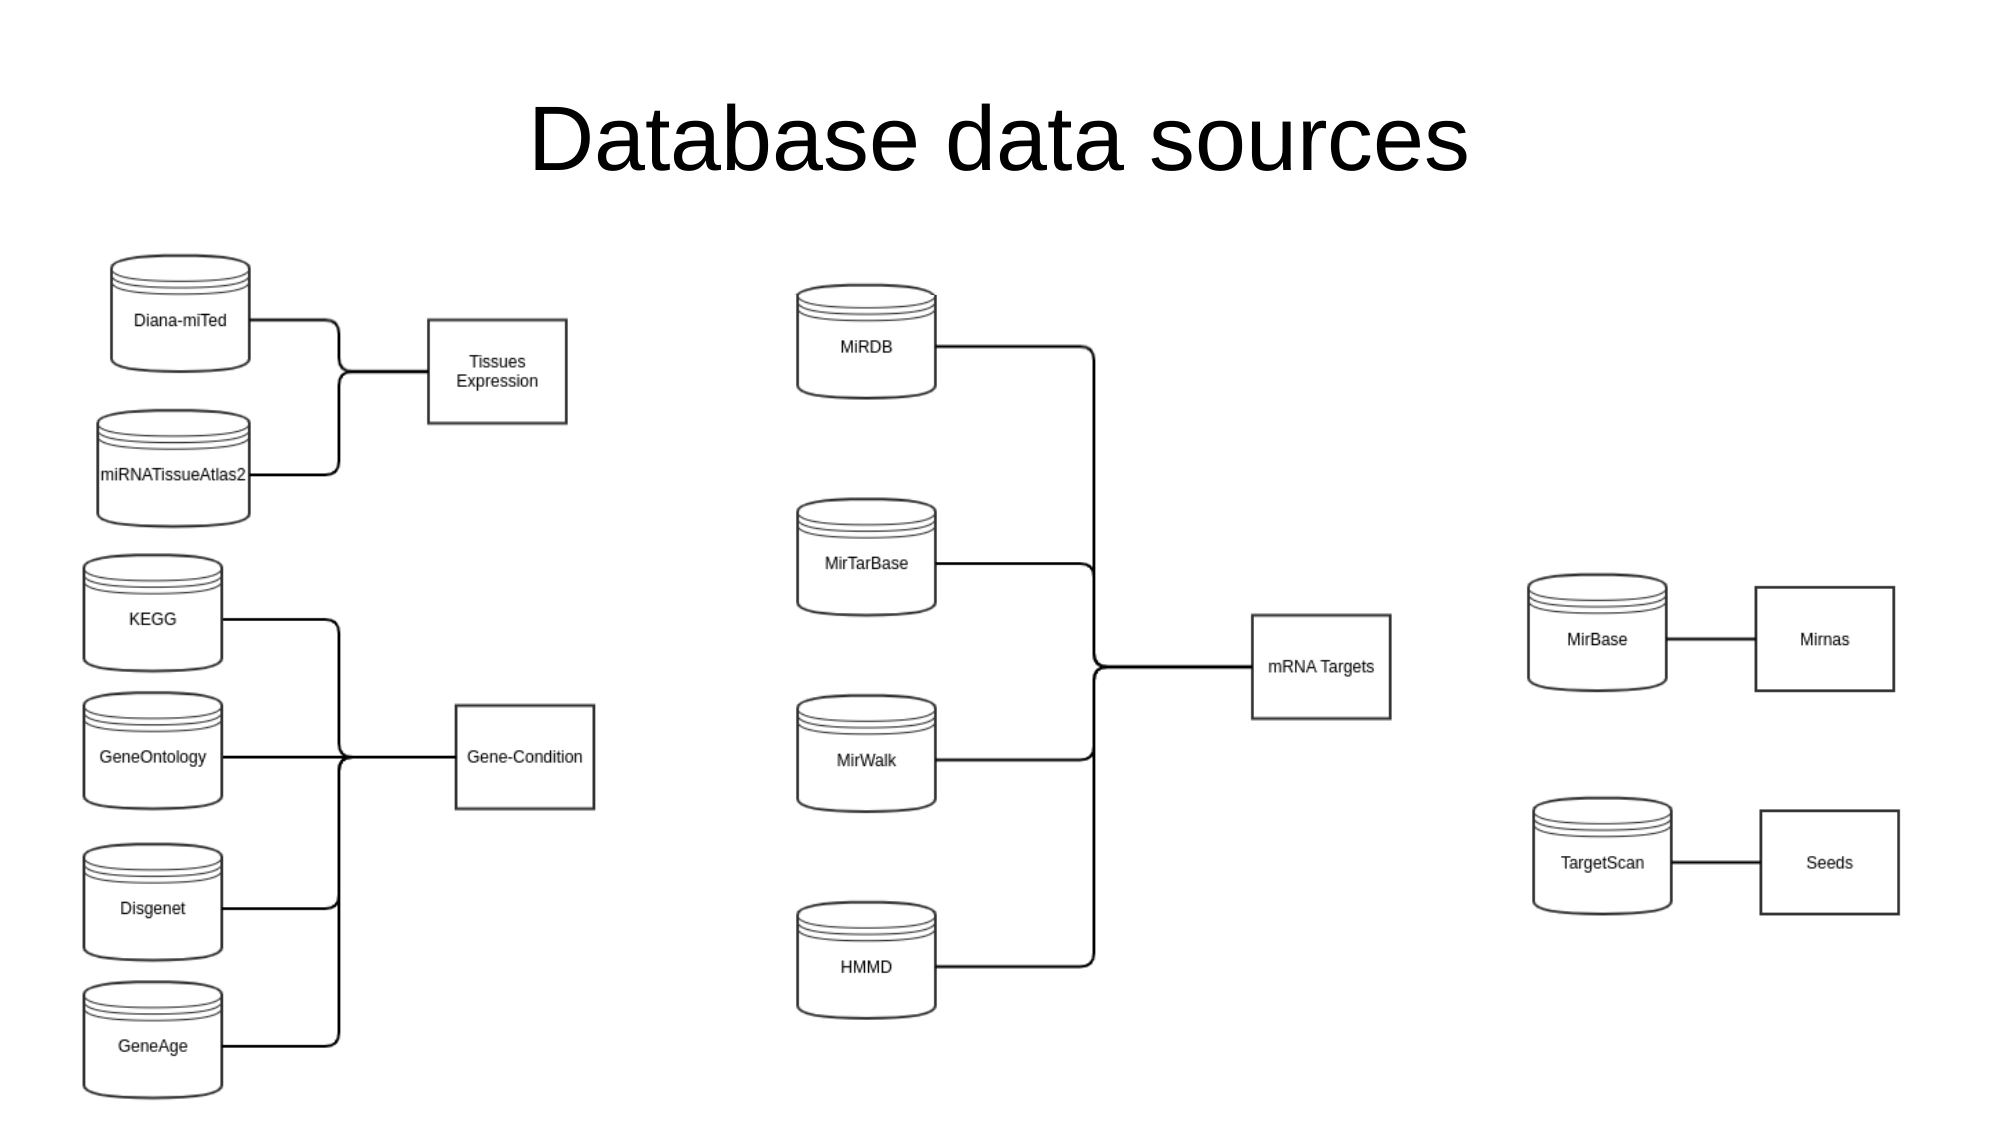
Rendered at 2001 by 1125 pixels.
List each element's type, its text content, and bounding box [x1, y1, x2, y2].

picture [714, 265, 1418, 1034]
picture [1446, 561, 1949, 916]
title Database data sources [99, 44, 1900, 233]
picture [29, 236, 650, 1125]
